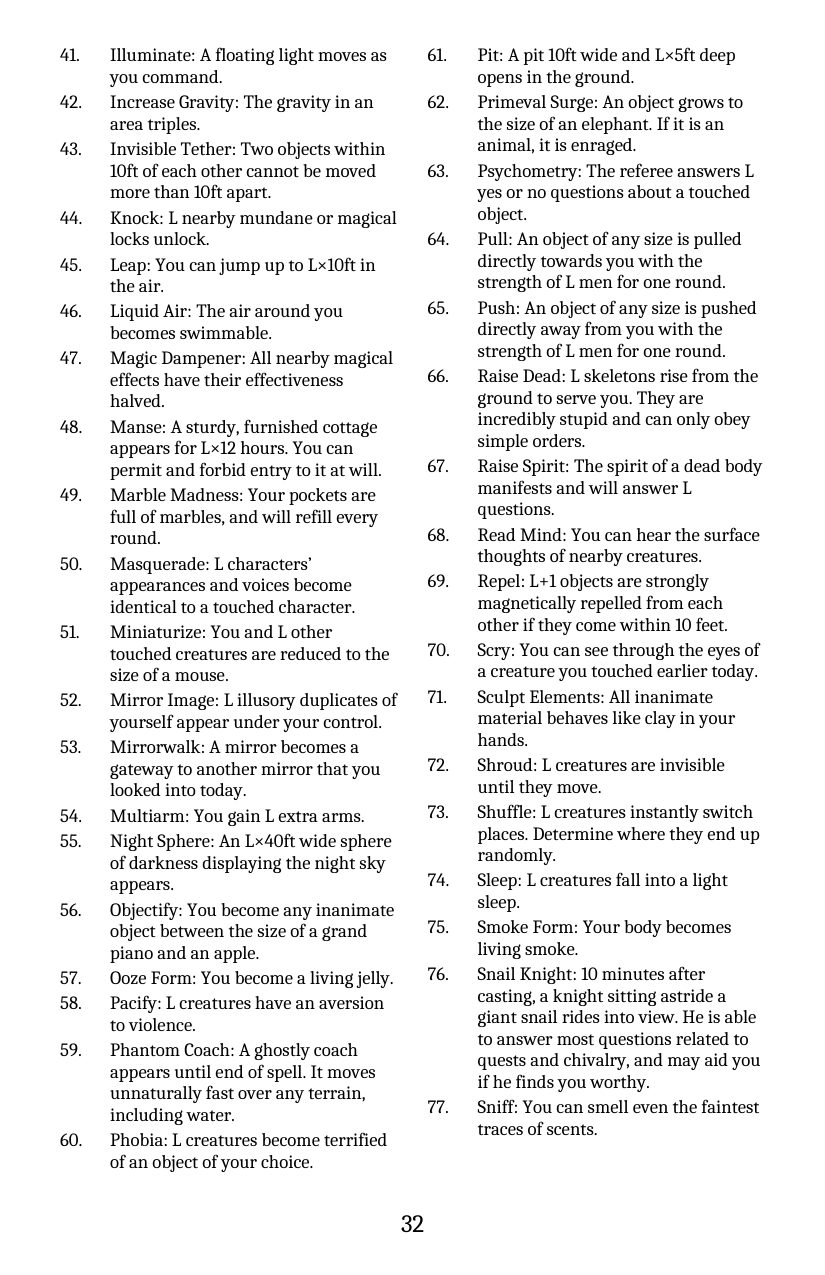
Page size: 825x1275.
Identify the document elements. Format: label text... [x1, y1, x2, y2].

list Manse: A sturdy, furnished cottage appears for L×12 hours. You can permit and forbid entry to it at will. [60, 416, 397, 481]
list Increase Gravity: The gravity in an area triples. [60, 92, 397, 135]
list Multiarm: You gain L extra arms. [60, 805, 397, 827]
list Knock: L nearby mundane or magical locks unlock. [60, 207, 397, 250]
list Liquid Air: The air around you becomes swimmable. [60, 301, 397, 344]
list Ooze Form: You become a living jelly. [60, 967, 397, 989]
list Mirror Image: L illusory duplicates of yourself appear under your control. [60, 690, 397, 733]
list Sleep: L creatures fall into a light sleep. [427, 870, 765, 913]
list Masquerade: L characters’ appearances and voices become identical to a touched character. [60, 553, 397, 618]
list Smoke Form: Your body becomes living smoke. [427, 917, 765, 960]
list Read Mind: You can hear the surface thoughts of nearby creatures. [427, 524, 765, 567]
list Shroud: L creatures are invisible until they move. [427, 755, 765, 798]
list Pit: A pit 10ft wide and L×5ft deep opens in the ground. [427, 45, 765, 88]
list Sniff: You can smell even the faintest traces of scents. [427, 1097, 765, 1140]
list Sculpt Elements: All inanimate material behaves like clay in your hands. [427, 686, 765, 751]
list Pacify: L creatures have an aversion to violence. [60, 993, 397, 1036]
list Pull: An object of any size is pulled directly towards you with the strength of L men for one round. [427, 229, 765, 293]
list Primeval Surge: An object grows to the size of an elephant. If it is an animal, it is enraged. [427, 92, 765, 157]
list Repel: L+1 objects are strongly magnetically repelled from each other if they come within 10 feet. [427, 571, 765, 636]
list Marble Madness: Your pockets are full of marbles, and will refill every round. [60, 485, 397, 549]
list Objectify: You become any inanimate object between the size of a grand piano and an apple. [60, 899, 397, 964]
list Phobia: L creatures become terrified of an object of your choice. [60, 1130, 397, 1173]
list Snail Knight: 10 minutes after casting, a knight sitting astride a giant snail rides into view. He is able to answer most questions related to quests and chivalry, and may aid you if he finds you worthy. [427, 964, 765, 1093]
list Psychometry: The referee answers L yes or no questions about a touched object. [427, 160, 765, 225]
list Illuminate: A floating light moves as you command. [60, 45, 397, 88]
list Push: An object of any size is pushed directly away from you with the strength of L men for one round. [427, 297, 765, 362]
list Night Sphere: An L×40ft wide sphere of darkness displaying the night sky appears. [60, 831, 397, 895]
list Phantom Coach: A ghostly coach appears until end of spell. It moves unnaturally fast over any terrain, including water. [60, 1040, 397, 1126]
list Miniaturize: You and L other touched creatures are reduced to the size of a mouse. [60, 622, 397, 686]
list Magic Dampener: All nearby magical effects have their effectiveness halved. [60, 348, 397, 412]
list Scry: You can see through the eyes of a creature you touched earlier today. [427, 639, 765, 682]
list Mirrorwalk: A mirror becomes a gateway to another mirror that you looked into today. [60, 737, 397, 802]
list Leap: You can jump up to L×10ft in the air. [60, 254, 397, 297]
list Invisible Tether: Two objects within 10ft of each other cannot be moved more than 10ft apart. [60, 139, 397, 203]
list Raise Dead: L skeletons rise from the ground to serve you. They are incredibly stupid and can only obey simple orders. [427, 366, 765, 452]
list Raise Spirit: The spirit of a dead body manifests and will answer L questions. [427, 456, 765, 520]
list Shuffle: L creatures instantly switch places. Determine where they end up randomly. [427, 802, 765, 866]
